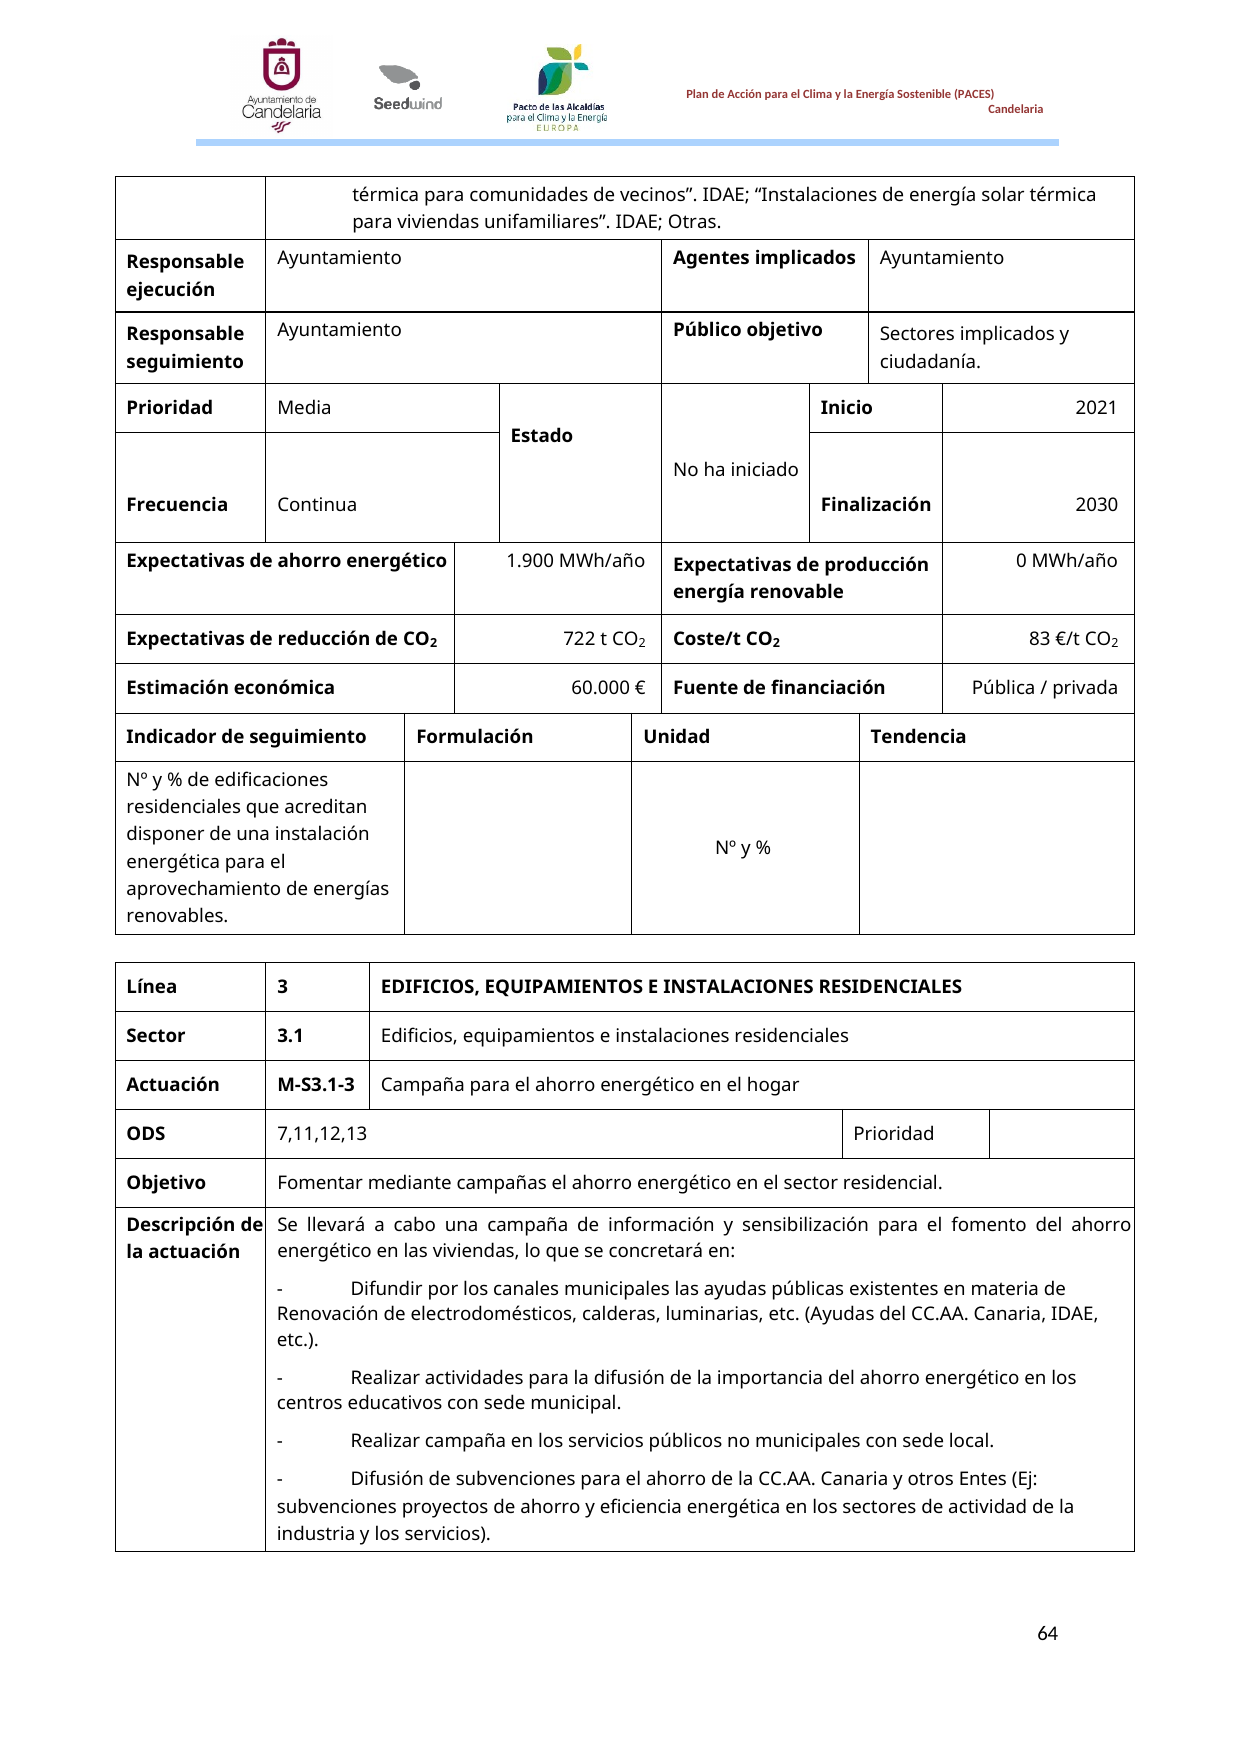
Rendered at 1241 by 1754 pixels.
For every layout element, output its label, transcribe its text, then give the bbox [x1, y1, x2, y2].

table_cell Prioridad [116, 384, 265, 432]
table_header Línea [116, 963, 265, 1011]
table_cell Unidad [632, 714, 859, 761]
table_cell Responsable ejecución [116, 240, 265, 311]
table_cell Indicador de seguimiento [116, 714, 404, 761]
table_header 3 [266, 963, 369, 1011]
table_cell Ayuntamiento [266, 240, 661, 311]
table_cell [860, 762, 1134, 934]
table_cell Sector [116, 1012, 265, 1060]
table_cell [405, 762, 631, 934]
table_cell Ayuntamiento [266, 313, 661, 383]
table_cell [500, 488, 661, 542]
table_cell Prioridad [843, 1110, 989, 1158]
table_cell Nº y % [632, 762, 859, 934]
table_cell ODS [116, 1110, 265, 1158]
table_cell Formulación [405, 714, 631, 761]
table_cell [943, 433, 1134, 488]
table_cell Campaña para el ahorro energético en el hogar [370, 1061, 1134, 1109]
table_cell Estado [500, 384, 661, 488]
table_cell [810, 433, 942, 488]
table_header EDIFICIOS, EQUIPAMIENTOS E INSTALACIONES RESIDENCIALES [370, 963, 1134, 1011]
table_cell 1.900 MWh/año [455, 543, 661, 614]
table_cell Frecuencia [116, 488, 265, 542]
table_cell 3.1 [266, 1012, 369, 1060]
table_cell No ha iniciado [662, 384, 809, 488]
table_cell M-S3.1-3 [266, 1061, 369, 1109]
table_cell [662, 488, 809, 542]
table_cell 0 MWh/año [943, 543, 1134, 614]
table_cell Finalización [810, 488, 942, 542]
table_cell Nº y % de edificaciones residenciales que acreditan disponer de una instalación energética para el aprovechamiento de energías renovables. [116, 762, 404, 934]
table_cell Agentes implicados [662, 240, 868, 311]
table_cell Se llevará a cabo una campaña de información y sensibilización para el fomento del ahorro energético en las viviendas, lo que se concretará en: Difundir por los canales municipales las ayudas públicas existentes en materia de Renovación de electrodomésticos, calderas, luminarias, etc. (Ayudas del CC.AA. Canaria, IDAE, etc.). Realizar actividades para la difusión de la importancia del ahorro energético en los centros educativos con sede municipal. Realizar campaña en los servicios públicos no municipales con sede local. Difusión de subvenciones para el ahorro de la CC.AA. Canaria y otros Entes (Ej: subvenciones proyectos de ahorro y eficiencia energética en los sectores de actividad de la industria y los servicios). [266, 1208, 1134, 1551]
table_cell Responsable seguimiento [116, 313, 265, 383]
table_cell Expectativas de ahorro energético [116, 543, 454, 614]
table_cell 60.000 € [455, 664, 661, 712]
table_cell Edificios, equipamientos e instalaciones residenciales [370, 1012, 1134, 1060]
table_cell Expectativas de reducción de CO2 [116, 615, 454, 663]
table_cell 722 t CO2 [455, 615, 661, 663]
table_cell Ayuntamiento [869, 240, 1134, 311]
table_cell 7,11,12,13 [266, 1110, 842, 1158]
table_cell Fomentar mediante campañas el ahorro energético en el sector residencial. [266, 1159, 1134, 1207]
table_cell térmica para comunidades de vecinos”. IDAE; “Instalaciones de energía solar térmica para viviendas unifamiliares”. IDAE; Otras. [266, 177, 1134, 239]
table_cell 2030 [943, 488, 1134, 542]
table_cell [116, 177, 265, 239]
table_cell Sectores implicados y ciudadanía. [869, 313, 1134, 383]
table_cell Continua [266, 488, 499, 542]
table_cell Fuente de financiación [662, 664, 942, 712]
table_cell Estimación económica [116, 664, 454, 712]
table_cell Descripción de la actuación [116, 1208, 265, 1551]
table_cell Media [266, 384, 499, 432]
table_cell [116, 433, 265, 488]
table_cell Tendencia [860, 714, 1134, 761]
table_cell Coste/t CO2 [662, 615, 942, 663]
table_cell Pública / privada [943, 664, 1134, 712]
table_cell Objetivo [116, 1159, 265, 1207]
table_cell 2021 [943, 384, 1134, 432]
table_cell Inicio [810, 384, 942, 432]
table_cell Público objetivo [662, 313, 868, 383]
table_cell [266, 433, 499, 488]
table_cell 83 €/t CO2 [943, 615, 1134, 663]
table_cell Actuación [116, 1061, 265, 1109]
table_cell ALTA [990, 1110, 1134, 1158]
table_cell Expectativas de producción energía renovable [662, 543, 942, 614]
